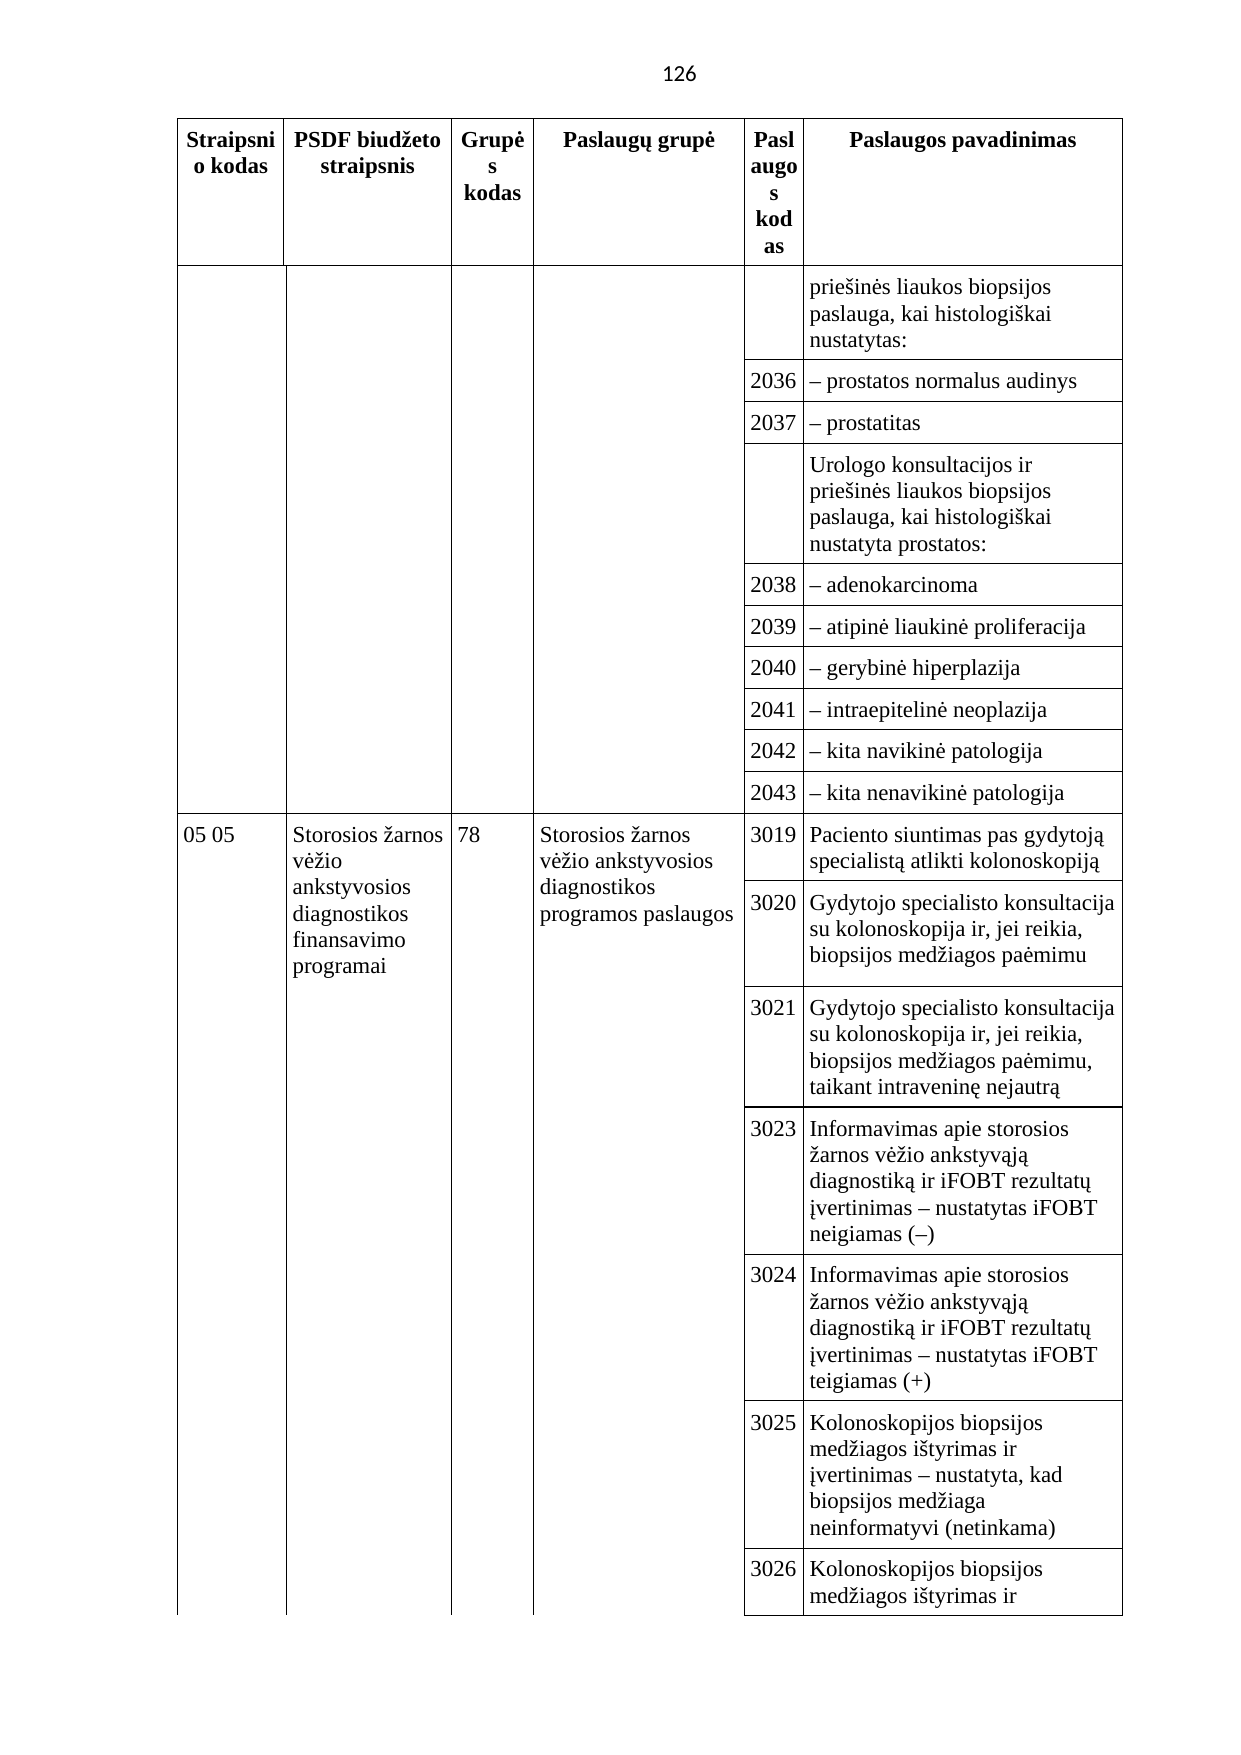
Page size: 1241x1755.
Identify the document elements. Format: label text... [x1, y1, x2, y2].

table_cell [178, 771, 286, 812]
table_cell 3021 [745, 987, 803, 1106]
table_cell [745, 266, 803, 359]
table_cell [287, 605, 451, 646]
table_cell 3020 [745, 881, 803, 986]
table_cell [178, 443, 286, 563]
table_cell [287, 771, 451, 812]
table_cell Kolonoskopijos biopsijos medžiagos ištyrimas ir [804, 1549, 1122, 1615]
table_cell [452, 646, 533, 688]
table_cell 3019 [745, 814, 803, 880]
table_cell [452, 1254, 533, 1400]
table_cell – gerybinė hiperplazija [804, 647, 1122, 688]
table_cell 2040 [745, 647, 803, 688]
table_cell [534, 401, 744, 442]
table_cell [452, 1400, 533, 1547]
table_cell [287, 1548, 451, 1615]
table_cell [452, 563, 533, 605]
table_cell [534, 729, 744, 771]
table_cell [452, 401, 533, 442]
table_cell [178, 359, 286, 401]
table_cell – prostatos normalus audinys [804, 360, 1122, 401]
table_cell 2038 [745, 564, 803, 605]
table_cell Storosios žarnos vėžio ankstyvosios diagnostikos finansavimo programai [287, 814, 451, 986]
table_cell [534, 1254, 744, 1400]
table_cell [287, 266, 451, 359]
table_cell Storosios žarnos vėžio ankstyvosios diagnostikos programos paslaugos [534, 814, 744, 986]
table_cell [534, 1400, 744, 1547]
table_cell 3025 [745, 1401, 803, 1547]
table_cell – atipinė liaukinė proliferacija [804, 606, 1122, 646]
table_cell [178, 986, 286, 1106]
table_cell 2039 [745, 606, 803, 646]
table_cell 2037 [745, 402, 803, 442]
table_cell [287, 401, 451, 442]
table_cell Informavimas apie storosios žarnos vėžio ankstyvąją diagnostiką ir iFOBT rezultatų įvertinimas – nustatytas iFOBT teigiamas (+) [804, 1255, 1122, 1400]
table_cell [534, 771, 744, 812]
table_cell Gydytojo specialisto konsultacija su kolonoskopija ir, jei reikia, biopsijos medžiagos paėmimu, taikant intraveninę nejautrą [804, 987, 1122, 1106]
table_cell [287, 986, 451, 1106]
table_cell [452, 771, 533, 812]
table_cell [178, 729, 286, 771]
table_cell Urologo konsultacijos ir priešinės liaukos biopsijos paslauga, kai histologiškai nustatyta prostatos: [804, 444, 1122, 563]
table_header Paslaugos kodas [745, 119, 803, 265]
table_cell [452, 605, 533, 646]
table_cell – adenokarcinoma [804, 564, 1122, 605]
table_header Grupės kodas [452, 119, 533, 265]
table_cell [287, 1254, 451, 1400]
table_cell [452, 880, 533, 986]
table_cell [534, 1106, 744, 1253]
table_cell [452, 266, 533, 359]
table_cell [178, 1400, 286, 1547]
table_cell [745, 444, 803, 563]
table_cell Informavimas apie storosios žarnos vėžio ankstyvąją diagnostiką ir iFOBT rezultatų įvertinimas – nustatytas iFOBT neigiamas (–) [804, 1108, 1122, 1253]
table_cell [534, 605, 744, 646]
table_cell [452, 443, 533, 563]
table_cell [534, 688, 744, 729]
table_cell [178, 688, 286, 729]
table_cell [287, 1106, 451, 1253]
table_cell [178, 266, 286, 359]
table_cell [178, 563, 286, 605]
table_cell – kita navikinė patologija [804, 730, 1122, 771]
table_cell 3023 [745, 1108, 803, 1253]
table_cell [287, 646, 451, 688]
table_cell 3026 [745, 1549, 803, 1615]
table_cell – intraepitelinė neoplazija [804, 689, 1122, 729]
table_cell [287, 688, 451, 729]
table_cell [287, 729, 451, 771]
table_cell – prostatitas [804, 402, 1122, 442]
table_cell [178, 1254, 286, 1400]
table_cell [452, 986, 533, 1106]
table_cell [534, 986, 744, 1106]
table_cell [287, 1400, 451, 1547]
table_cell [178, 1106, 286, 1253]
table_cell [534, 1548, 744, 1615]
table_cell Paciento siuntimas pas gydytoją specialistą atlikti kolonoskopiją [804, 814, 1122, 880]
table_header Paslaugos pavadinimas [804, 119, 1122, 265]
table_cell 05 05 [178, 814, 286, 880]
table_cell Gydytojo specialisto konsultacija su kolonoskopija ir, jei reikia, biopsijos medžiagos paėmimu [804, 881, 1122, 986]
table_cell [452, 729, 533, 771]
table_cell 2041 [745, 689, 803, 729]
table_cell Kolonoskopijos biopsijos medžiagos ištyrimas ir įvertinimas – nustatyta, kad biopsijos medžiaga neinformatyvi (netinkama) [804, 1401, 1122, 1547]
table_cell priešinės liaukos biopsijos paslauga, kai histologiškai nustatytas: [804, 266, 1122, 359]
table_cell [452, 1548, 533, 1615]
table_cell 3024 [745, 1255, 803, 1400]
table_header PSDF biudžeto straipsnis [284, 119, 451, 265]
table_cell 2042 [745, 730, 803, 771]
table_cell [178, 880, 286, 986]
table_cell 2043 [745, 772, 803, 812]
table_cell [452, 1106, 533, 1253]
table_cell 2036 [745, 360, 803, 401]
table_cell [534, 359, 744, 401]
table_cell – kita nenavikinė patologija [804, 772, 1122, 812]
table_cell [534, 563, 744, 605]
table_cell [534, 266, 744, 359]
table_cell [452, 688, 533, 729]
table_header Straipsnio kodas [178, 119, 283, 265]
table_cell [287, 563, 451, 605]
table_cell [534, 646, 744, 688]
table_cell [452, 359, 533, 401]
table_cell [178, 605, 286, 646]
table_cell [178, 1548, 286, 1615]
table_cell [287, 443, 451, 563]
table_cell [178, 646, 286, 688]
table_cell 78 [452, 814, 533, 880]
table_cell [287, 359, 451, 401]
table_cell [534, 443, 744, 563]
table_cell [178, 401, 286, 442]
table_header Paslaugų grupė [534, 119, 744, 265]
